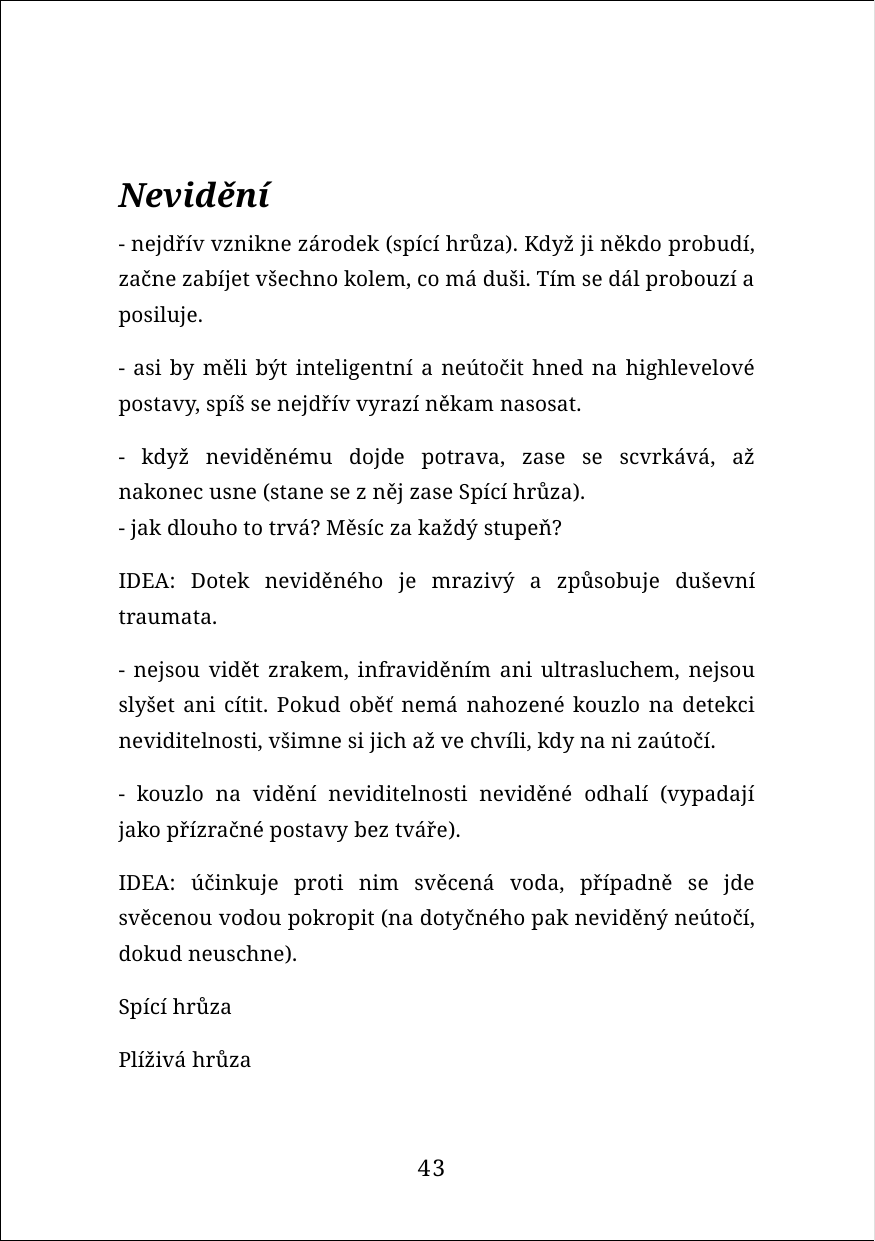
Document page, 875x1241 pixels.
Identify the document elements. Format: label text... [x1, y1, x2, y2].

text - kouzlo na vidění neviditelnosti neviděné odhalí (vypadají jako přízračné postavy bez tváře). [118, 779, 756, 843]
text - asi by měli být inteligentní a neútočit hned na highlevelové postavy, spíš se nejdřív vyrazí někam nasosat. [118, 353, 756, 417]
text - když neviděnému dojde potrava, zase se scvrkává, až nakonec usne (stane se z něj zase Spící hrůza). - jak dlouho to trvá? Měsíc za každý stupeň? [118, 442, 756, 541]
text IDEA: Dotek neviděného je mrazivý a způsobuje duševní traumata. [118, 566, 756, 630]
text Spící hrůza [118, 992, 756, 1021]
text IDEA: účinkuje proti nim svěcená voda, případně se jde svěcenou vodou pokropit (na dotyčného pak neviděný neútočí, dokud neuschne). [118, 868, 756, 967]
text - nejdřív vznikne zárodek (spící hrůza). Když ji někdo probudí, začne zabíjet všechno kolem, co má duši. Tím se dál probouzí a posiluje. [118, 229, 756, 328]
text - nejsou vidět zrakem, infraviděním ani ultrasluchem, nejsou slyšet ani cítit. Pokud oběť nemá nahozené kouzlo na detekci neviditelnosti, všimne si jich až ve chvíli, kdy na ni zaútočí. [118, 655, 756, 754]
text Plíživá hrůza [118, 1046, 756, 1074]
subtitle Nevidění [118, 172, 756, 217]
